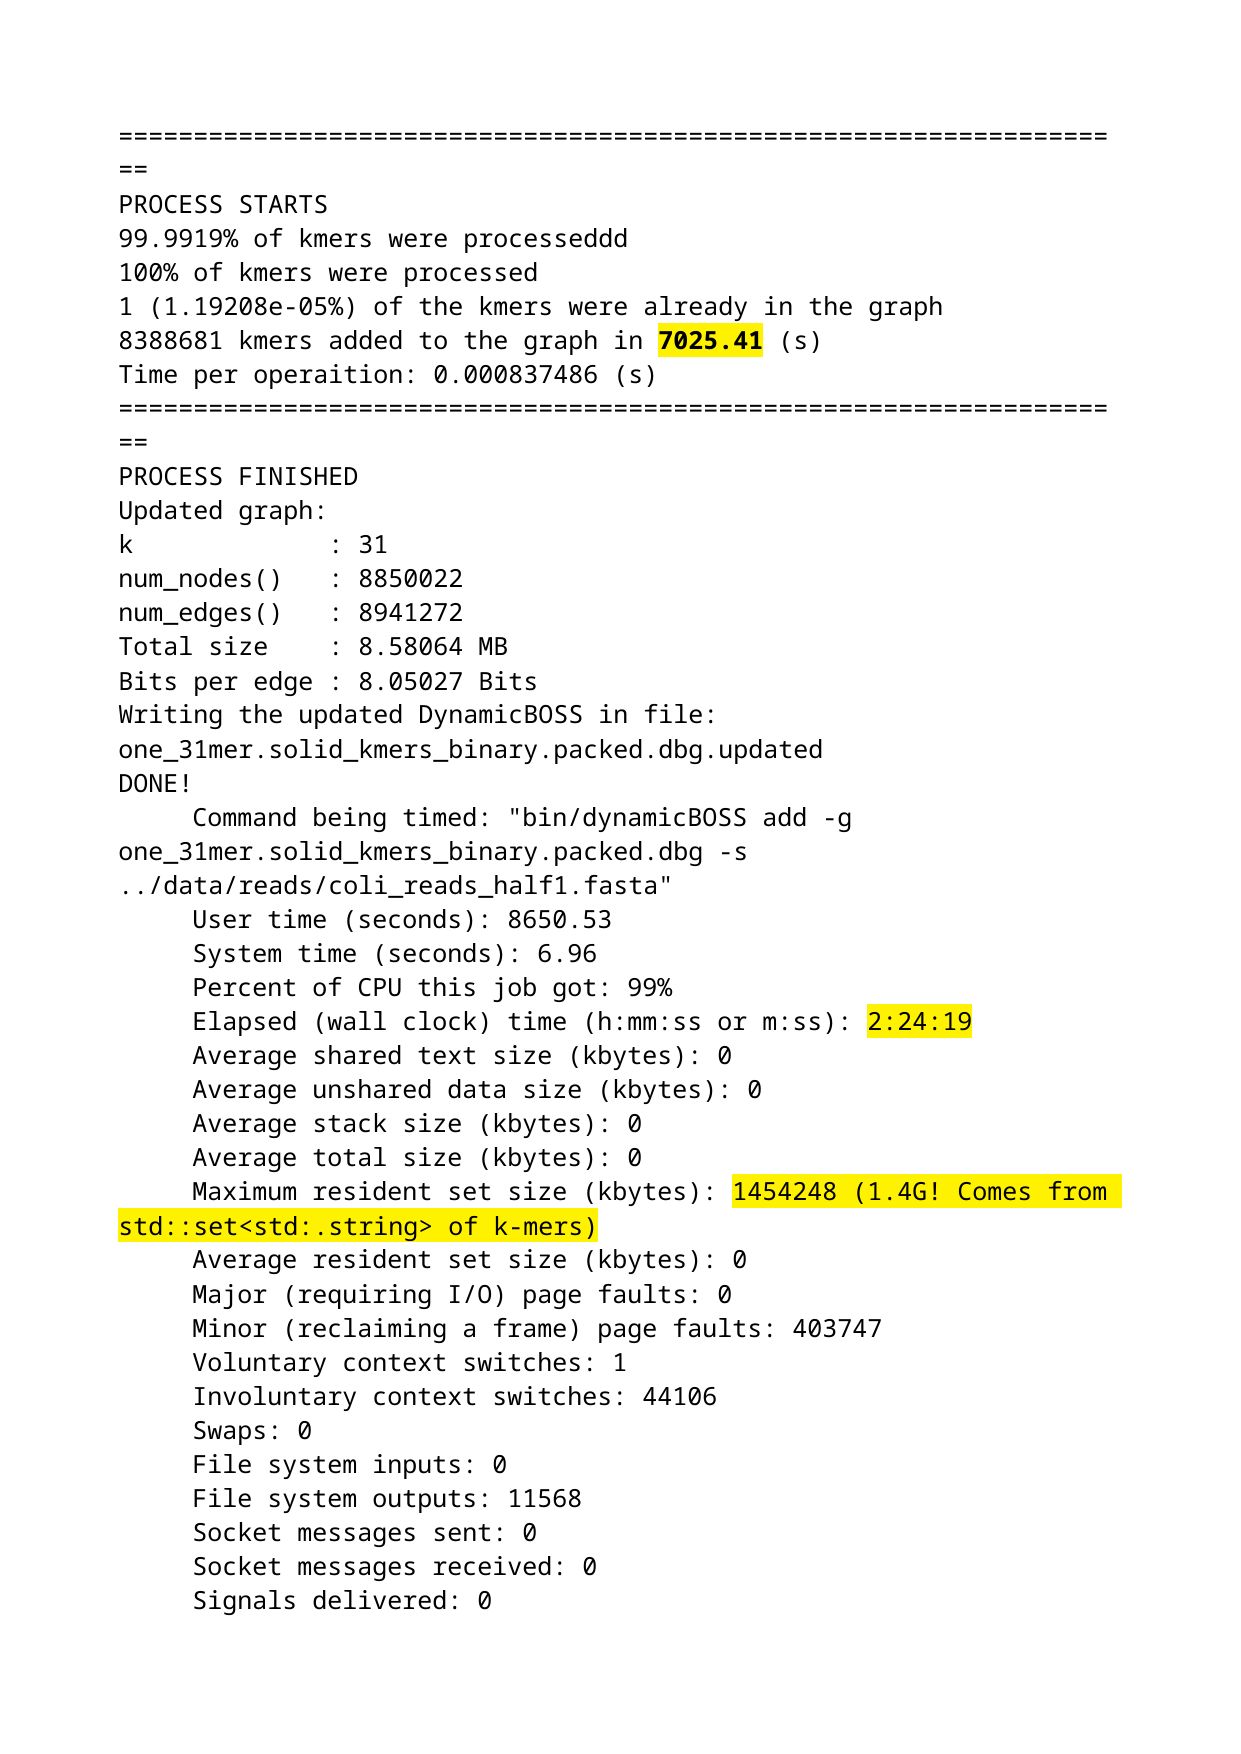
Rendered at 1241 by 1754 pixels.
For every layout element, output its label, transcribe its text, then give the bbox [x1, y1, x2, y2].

text k : 31 [118, 527, 1122, 561]
text Minor (reclaiming a frame) page faults: 403747 [118, 1310, 1122, 1344]
text Average unshared data size (kbytes): 0 [118, 1072, 1122, 1106]
text num_nodes() : 8850022 [118, 561, 1122, 595]
text Elapsed (wall clock) time (h:mm:ss or m:ss): 2:24:19 [118, 1004, 1122, 1038]
text Socket messages sent: 0 [118, 1515, 1122, 1549]
text PROCESS FINISHED [118, 459, 1122, 493]
text Time per operaition: 0.000837486 (s) [118, 357, 1122, 391]
text Bits per edge : 8.05027 Bits [118, 663, 1122, 697]
text 1 (1.19208e-05%) of the kmers were already in the graph [118, 288, 1122, 322]
text 100% of kmers were processed [118, 254, 1122, 288]
text Writing the updated DynamicBOSS in file: one_31mer.solid_kmers_binary.packed.dbg.updated [118, 697, 1122, 765]
text num_edges() : 8941272 [118, 595, 1122, 629]
text ==================================================================== [118, 391, 1122, 459]
text Percent of CPU this job got: 99% [118, 970, 1122, 1004]
text Average total size (kbytes): 0 [118, 1140, 1122, 1174]
text Command being timed: "bin/dynamicBOSS add -g one_31mer.solid_kmers_binary.packed.dbg -s ../data/reads/coli_reads_half1.fasta" [118, 799, 1122, 902]
text DONE! [118, 765, 1122, 799]
text File system outputs: 11568 [118, 1481, 1122, 1515]
text PROCESS STARTS [118, 186, 1122, 220]
text Average resident set size (kbytes): 0 [118, 1242, 1122, 1276]
text Swaps: 0 [118, 1412, 1122, 1447]
text Voluntary context switches: 1 [118, 1344, 1122, 1378]
text Average stack size (kbytes): 0 [118, 1106, 1122, 1140]
text Average shared text size (kbytes): 0 [118, 1038, 1122, 1072]
text Involuntary context switches: 44106 [118, 1378, 1122, 1412]
text 8388681 kmers added to the graph in 7025.41 (s) [118, 322, 1122, 357]
text Maximum resident set size (kbytes): 1454248 (1.4G! Comes from std::set<std:.string> of k-mers) [118, 1174, 1122, 1242]
text Signals delivered: 0 [118, 1583, 1122, 1617]
text Total size : 8.58064 MB [118, 629, 1122, 663]
text Major (requiring I/O) page faults: 0 [118, 1276, 1122, 1310]
text File system inputs: 0 [118, 1447, 1122, 1481]
text Updated graph: [118, 493, 1122, 527]
text ==================================================================== [118, 118, 1122, 186]
text 99.9919% of kmers were processeddd [118, 220, 1122, 254]
text System time (seconds): 6.96 [118, 936, 1122, 970]
text User time (seconds): 8650.53 [118, 902, 1122, 936]
text Socket messages received: 0 [118, 1549, 1122, 1583]
